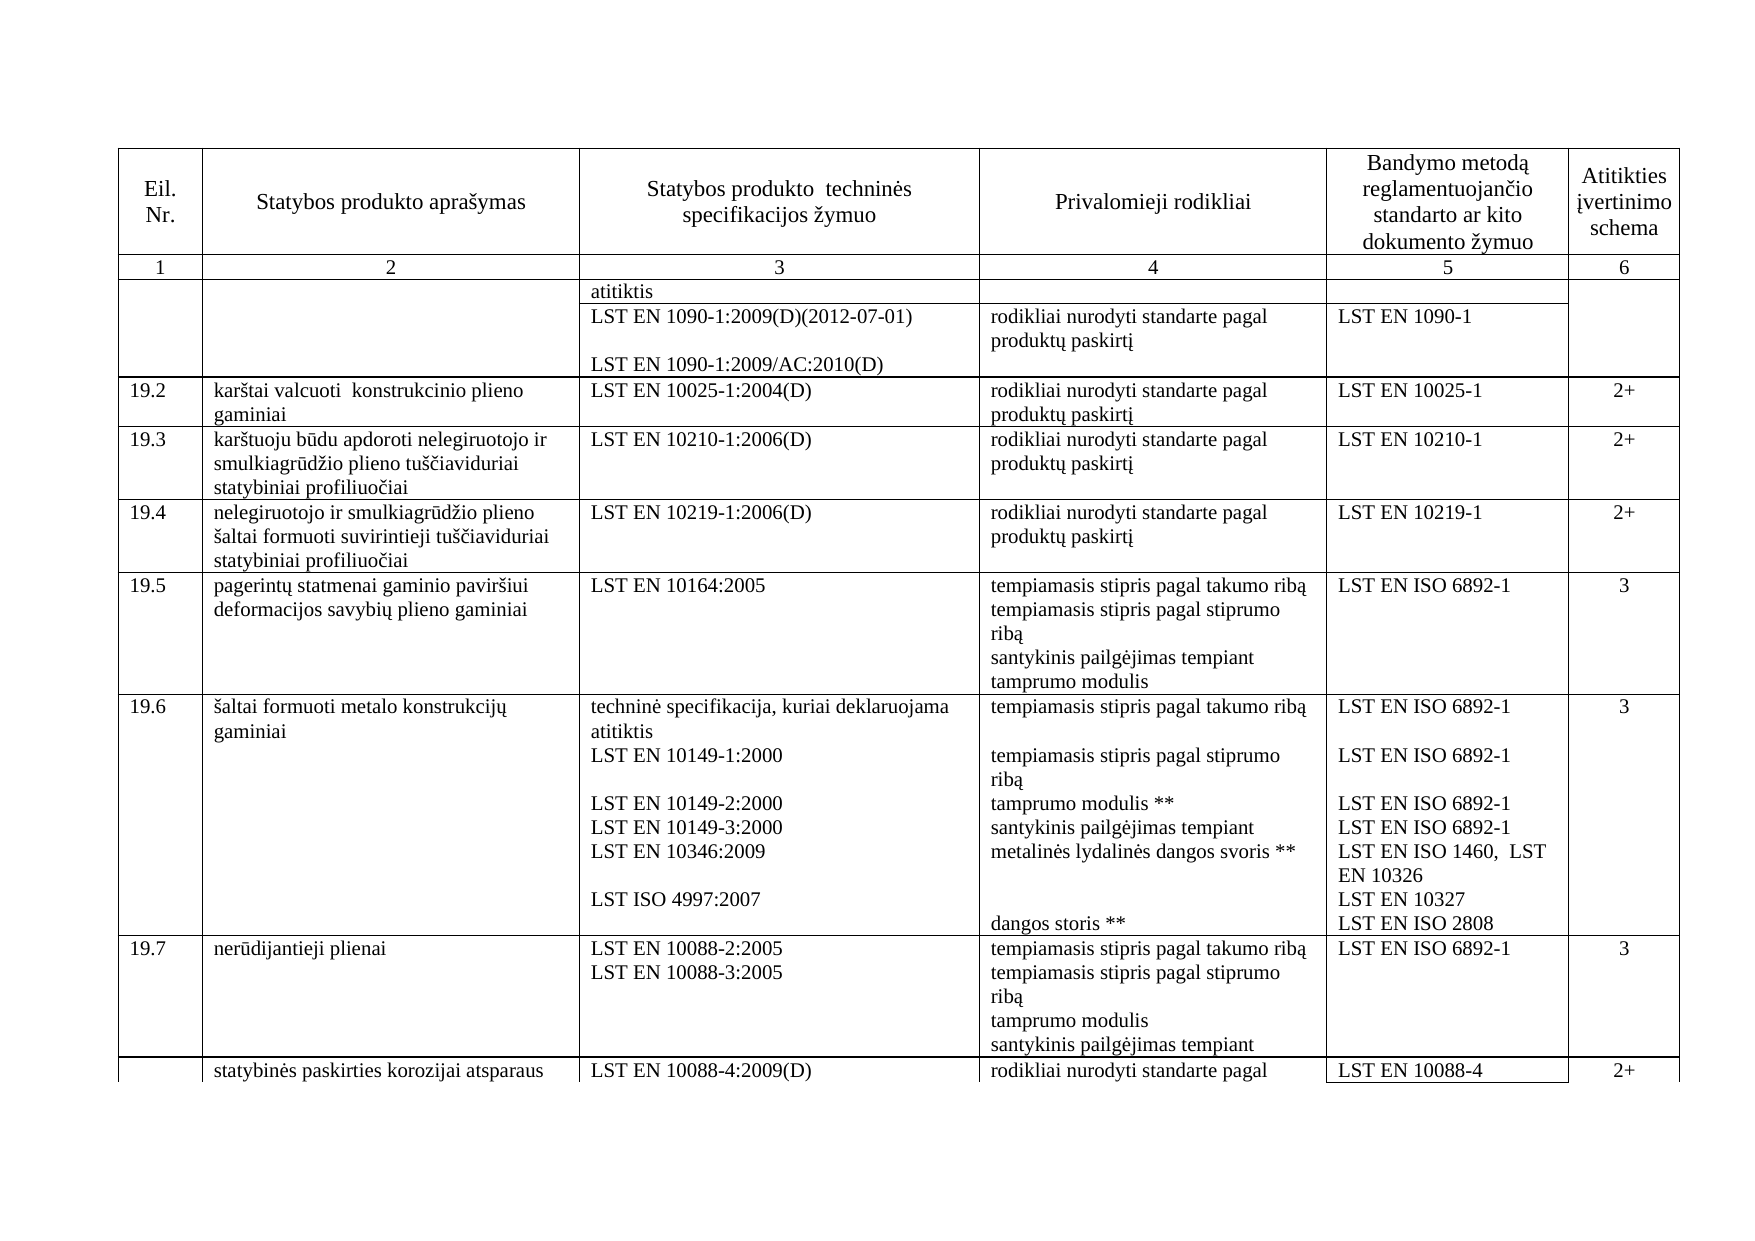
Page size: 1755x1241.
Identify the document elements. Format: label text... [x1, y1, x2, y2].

table_cell LST EN ISO 6892-1 [1327, 815, 1568, 839]
table_cell tempiamasis stipris pagal stiprumo ribą [980, 597, 1326, 645]
table_cell tempiamasis stipris pagal takumo ribą [980, 936, 1326, 960]
table_cell pagerintų statmenai gaminio paviršiui [203, 573, 579, 597]
table_cell [203, 280, 579, 303]
table_cell [1569, 960, 1679, 1008]
table_cell [119, 669, 202, 693]
table_cell 2+ [1569, 1058, 1679, 1082]
table_cell [119, 645, 202, 669]
table_cell tamprumo modulis [980, 669, 1326, 693]
table_cell [1327, 1008, 1568, 1032]
table_cell [119, 597, 202, 645]
table_cell metalinės lydalinės dangos svoris ** [980, 839, 1326, 887]
table_cell santykinis pailgėjimas tempiant [980, 815, 1326, 839]
table_cell LST EN ISO 2808 [1327, 911, 1568, 935]
table_cell LST EN 10025-1 [1327, 378, 1568, 426]
table_cell 2+ [1569, 378, 1679, 426]
table_cell [580, 597, 979, 645]
table_cell [119, 743, 202, 791]
table_cell [1569, 743, 1679, 791]
table_cell [1569, 353, 1679, 376]
table_cell [1569, 597, 1679, 645]
table_cell [119, 353, 202, 376]
table_cell LST EN 10088-2:2005 [580, 936, 979, 960]
table_cell LST EN 1090-1:2009(D)(2012-07-01) [580, 304, 979, 352]
table_cell [1327, 353, 1568, 376]
table_cell [580, 1033, 979, 1056]
table_cell [119, 303, 202, 352]
table_cell [203, 743, 579, 791]
table_cell 1 [119, 255, 202, 279]
table_cell [119, 960, 202, 1008]
table_cell LST EN ISO 6892-1 [1327, 743, 1568, 791]
table_cell rodikliai nurodyti standarte pagal produktų paskirtį [980, 427, 1326, 499]
table_cell karštai valcuoti konstrukcinio plieno gaminiai [203, 378, 579, 426]
table_cell rodikliai nurodyti standarte pagal produktų paskirtį [980, 304, 1326, 352]
table_cell tempiamasis stipris pagal stiprumo ribą [980, 743, 1326, 791]
table_cell santykinis pailgėjimas tempiant [980, 645, 1326, 669]
table_cell [119, 887, 202, 911]
table_cell [203, 815, 579, 839]
table_cell deformacijos savybių plieno gaminiai [203, 597, 579, 645]
table_cell 6 [1569, 255, 1679, 279]
table_cell [119, 839, 202, 887]
table_cell LST EN 10149-1:2000 [580, 743, 979, 791]
table_cell LST EN 10219-1:2006(D) [580, 500, 979, 572]
table_cell [1569, 669, 1679, 693]
table_cell rodikliai nurodyti standarte pagal produktų paskirtį [980, 378, 1326, 426]
table_header Statybos produkto aprašymas [203, 149, 579, 254]
table_cell LST EN 1090-1:2009/AC:2010(D) [580, 353, 979, 376]
table_cell tamprumo modulis [980, 1008, 1326, 1032]
table_cell [980, 887, 1326, 911]
table_cell LST EN 10346:2009 [580, 839, 979, 887]
table_cell 19.3 [119, 427, 202, 499]
table_cell rodikliai nurodyti standarte pagal produktų paskirtį [980, 500, 1326, 572]
table_cell [1327, 280, 1568, 303]
table_cell [119, 815, 202, 839]
table_cell [119, 911, 202, 935]
table_cell LST EN 10149-3:2000 [580, 815, 979, 839]
table_cell [203, 303, 579, 352]
table_header Statybos produkto techninės specifikacijos žymuo [580, 149, 979, 254]
table_cell LST EN 1090-1 [1327, 304, 1568, 352]
table_cell [980, 353, 1326, 376]
table_cell [1569, 280, 1679, 303]
table_cell 19.5 [119, 573, 202, 597]
table_cell [203, 1008, 579, 1032]
table_cell 3 [1569, 573, 1679, 597]
table_cell LST EN 10088-4:2009(D) [580, 1058, 979, 1082]
table_cell LST EN 10210-1 [1327, 427, 1568, 499]
table_cell rodikliai nurodyti standarte pagal [980, 1058, 1326, 1082]
table_cell 3 [580, 255, 979, 279]
table_cell [203, 887, 579, 911]
table_cell [1327, 645, 1568, 669]
table_cell LST EN 10219-1 [1327, 500, 1568, 572]
table_cell [203, 353, 579, 376]
table_cell [1569, 815, 1679, 839]
table_cell šaltai formuoti metalo konstrukcijų gaminiai [203, 695, 579, 743]
table_cell [203, 1033, 579, 1056]
table_cell 4 [980, 255, 1326, 279]
table_cell 3 [1569, 936, 1679, 960]
table_cell [203, 911, 579, 935]
table_cell 3 [1569, 695, 1679, 743]
table_cell [580, 911, 979, 935]
table_cell nerūdijantieji plienai [203, 936, 579, 960]
table_cell [1327, 1033, 1568, 1056]
table_cell LST EN ISO 6892-1 [1327, 573, 1568, 597]
table_cell tempiamasis stipris pagal takumo ribą [980, 573, 1326, 597]
table_cell LST ISO 4997:2007 [580, 887, 979, 911]
table_cell [119, 280, 202, 303]
table_cell [580, 645, 979, 669]
table_cell karštuoju būdu apdoroti nelegiruotojo ir smulkiagrūdžio plieno tuščiaviduriai statybiniai profiliuočiai [203, 427, 579, 499]
table_cell 2+ [1569, 500, 1679, 572]
table_cell [203, 839, 579, 887]
table_cell [119, 1008, 202, 1032]
table_header Atitikties įvertinimo schema [1569, 149, 1679, 254]
table_cell [1569, 887, 1679, 911]
table_cell LST EN 10088-3:2005 [580, 960, 979, 1008]
table_cell [119, 1033, 202, 1056]
table_cell [980, 280, 1326, 303]
table_cell 2+ [1569, 427, 1679, 499]
table_cell LST EN ISO 6892-1 [1327, 791, 1568, 815]
table_cell [203, 960, 579, 1008]
table_header Privalomieji rodikliai [980, 149, 1326, 254]
table_cell atitiktis [580, 280, 979, 303]
table_cell LST EN 10025-1:2004(D) [580, 378, 979, 426]
table_header Eil. Nr. [119, 149, 202, 254]
table_cell [119, 791, 202, 815]
table_cell tempiamasis stipris pagal stiprumo ribą [980, 960, 1326, 1008]
table_cell 2 [203, 255, 579, 279]
table_cell [1569, 303, 1679, 352]
table_cell 19.6 [119, 695, 202, 743]
table_cell [1569, 1008, 1679, 1032]
table_cell [1569, 1033, 1679, 1056]
table_cell LST EN ISO 1460, LST EN 10326 [1327, 839, 1568, 887]
table_cell LST EN ISO 6892-1 [1327, 936, 1568, 960]
table_cell [1327, 597, 1568, 645]
table_cell [1327, 669, 1568, 693]
table_cell [580, 1008, 979, 1032]
table_cell 19.2 [119, 378, 202, 426]
table_header Bandymo metodą reglamentuojančio standarto ar kito dokumento žymuo [1327, 149, 1568, 254]
table_cell LST EN 10327 [1327, 887, 1568, 911]
table_cell [203, 645, 579, 669]
table_cell tempiamasis stipris pagal takumo ribą [980, 695, 1326, 743]
table_cell 19.4 [119, 500, 202, 572]
table_cell [1569, 911, 1679, 935]
table_cell nelegiruotojo ir smulkiagrūdžio plieno šaltai formuoti suvirintieji tuščiaviduriai statybiniai profiliuočiai [203, 500, 579, 572]
table_cell 19.7 [119, 936, 202, 960]
table_cell LST EN 10164:2005 [580, 573, 979, 597]
table_cell dangos storis ** [980, 911, 1326, 935]
table_cell [1569, 645, 1679, 669]
table_cell [1569, 839, 1679, 887]
table_cell tamprumo modulis ** [980, 791, 1326, 815]
table_cell LST EN 10210-1:2006(D) [580, 427, 979, 499]
table_cell LST EN 10149-2:2000 [580, 791, 979, 815]
table_cell santykinis pailgėjimas tempiant [980, 1033, 1326, 1056]
table_cell statybinės paskirties korozijai atsparaus [203, 1058, 579, 1082]
table_cell [203, 791, 579, 815]
table_cell [203, 669, 579, 693]
table_cell [1327, 960, 1568, 1008]
table_cell [119, 1058, 202, 1082]
table_cell [580, 669, 979, 693]
table_cell LST EN ISO 6892-1 [1327, 695, 1568, 743]
table_cell [1569, 791, 1679, 815]
table_cell LST EN 10088-4 [1327, 1058, 1568, 1082]
table_cell techninė specifikacija, kuriai deklaruojama atitiktis [580, 695, 979, 743]
table_cell 5 [1327, 255, 1568, 279]
